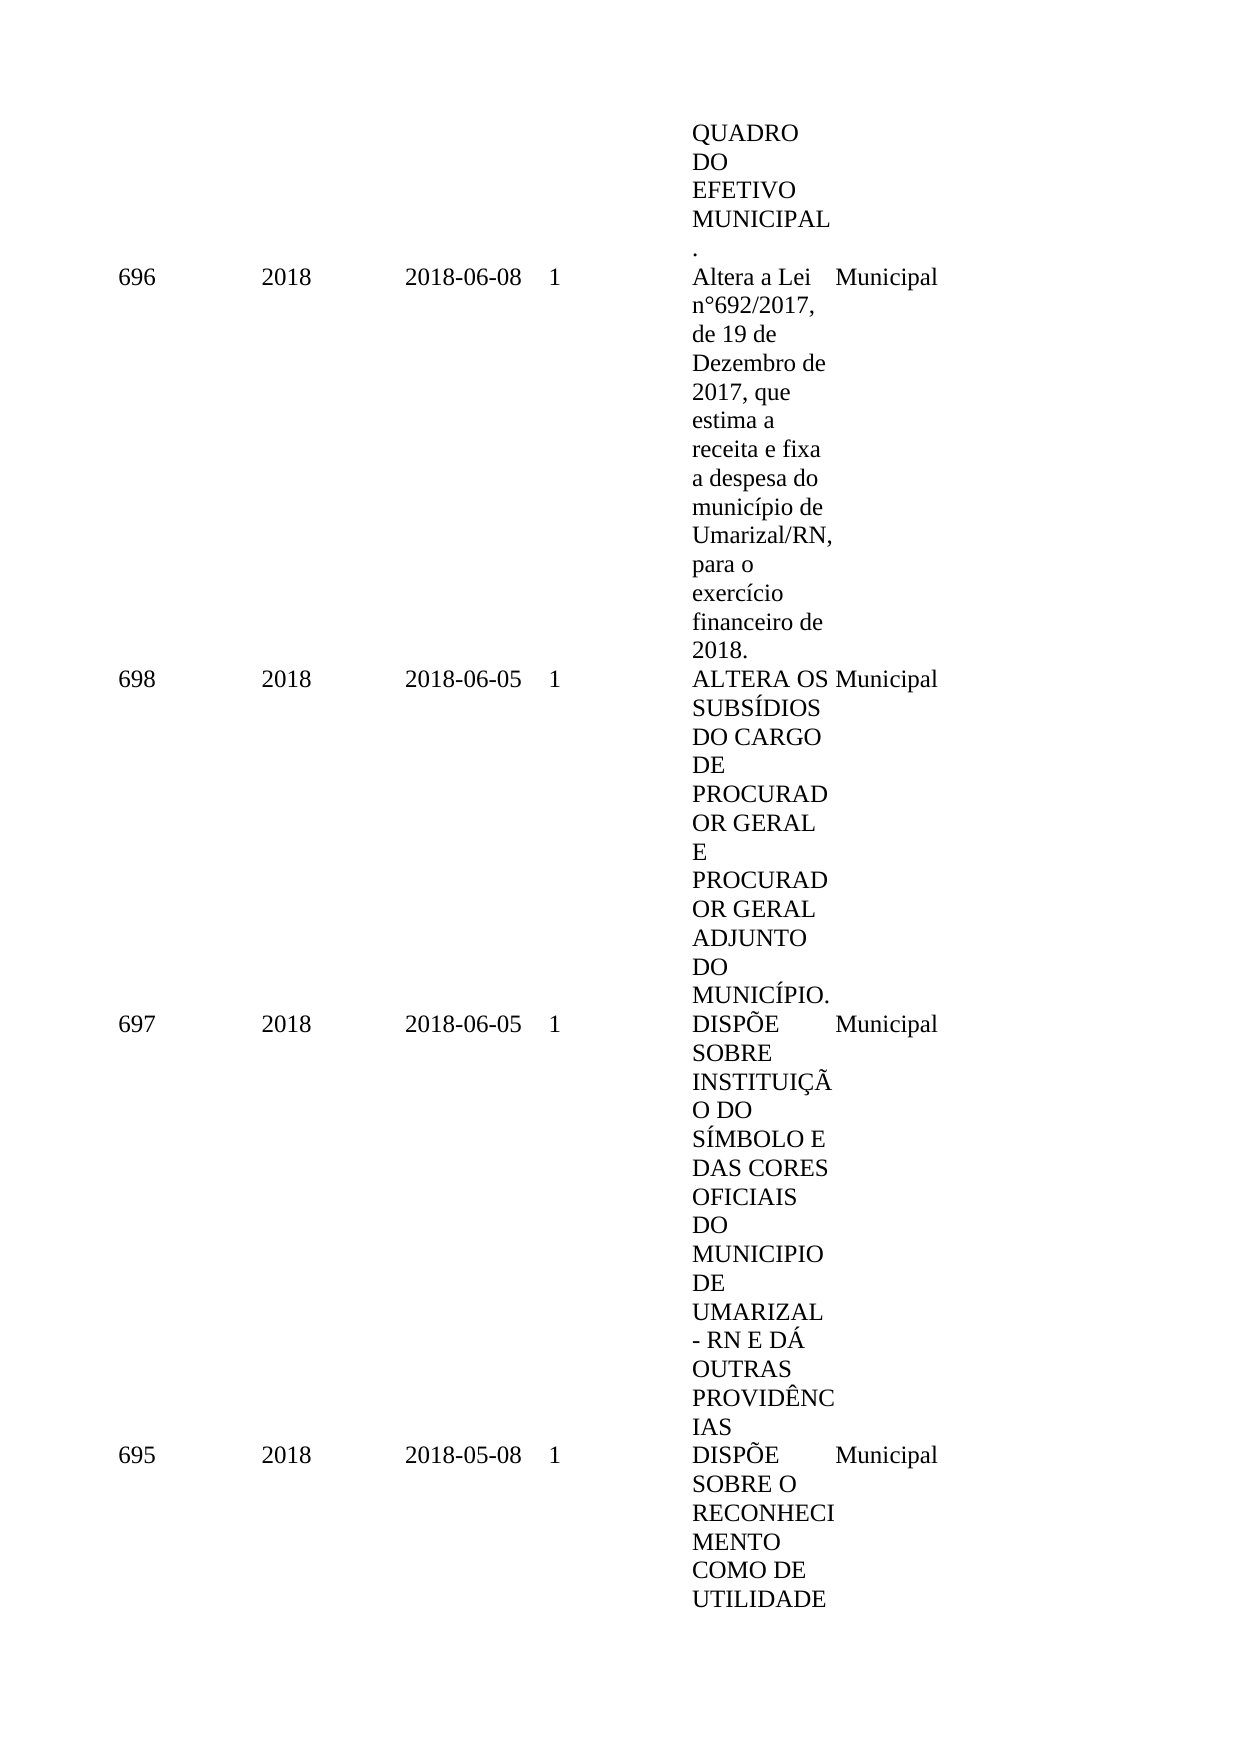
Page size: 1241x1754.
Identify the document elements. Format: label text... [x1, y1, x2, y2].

table_cell 2018-06-05 [405, 1009, 548, 1441]
table_cell Municipal [835, 262, 979, 664]
table_cell [979, 118, 1122, 262]
table_cell 698 [118, 664, 261, 1009]
table_cell DISPÕE SOBRE O RECONHECIMENTO COMO DE UTILIDADE [692, 1441, 835, 1613]
table_cell [118, 118, 261, 262]
table_cell 2018 [261, 1009, 405, 1441]
table_cell 697 [118, 1009, 261, 1441]
table_cell Municipal [835, 664, 979, 1009]
table_cell [979, 1441, 1122, 1613]
table_cell [835, 118, 979, 262]
table_cell 2018 [261, 664, 405, 1009]
table_cell 2018-06-05 [405, 664, 548, 1009]
table_cell [979, 1009, 1122, 1441]
table_cell 1 [548, 262, 692, 664]
table_cell 2018 [261, 262, 405, 664]
table_cell Altera a Lei n°692/2017, de 19 de Dezembro de 2017, que estima a receita e fixa a despesa do município de Umarizal/RN, para o exercício financeiro de 2018. [692, 262, 835, 664]
table_cell QUADRO DO EFETIVO MUNICIPAL. [692, 118, 835, 262]
table_cell Municipal [835, 1441, 979, 1613]
table_cell 2018 [261, 1441, 405, 1613]
table_cell [548, 118, 692, 262]
table_cell 2018-06-08 [405, 262, 548, 664]
table_cell [979, 262, 1122, 664]
table_cell 695 [118, 1441, 261, 1613]
table_cell 1 [548, 664, 692, 1009]
table_cell 1 [548, 1009, 692, 1441]
table_cell DISPÕE SOBRE INSTITUIÇÃO DO SÍMBOLO E DAS CORES OFICIAIS DO MUNICIPIO DE UMARIZAL - RN E DÁ OUTRAS PROVIDÊNCIAS [692, 1009, 835, 1441]
table_cell [261, 118, 405, 262]
table_cell [979, 664, 1122, 1009]
table_cell 2018-05-08 [405, 1441, 548, 1613]
table_cell 1 [548, 1441, 692, 1613]
table_cell 696 [118, 262, 261, 664]
table_cell ALTERA OS SUBSÍDIOS DO CARGO DE PROCURADOR GERAL E PROCURADOR GERAL ADJUNTO DO MUNICÍPIO. [692, 664, 835, 1009]
table_cell Municipal [835, 1009, 979, 1441]
table_cell [405, 118, 548, 262]
